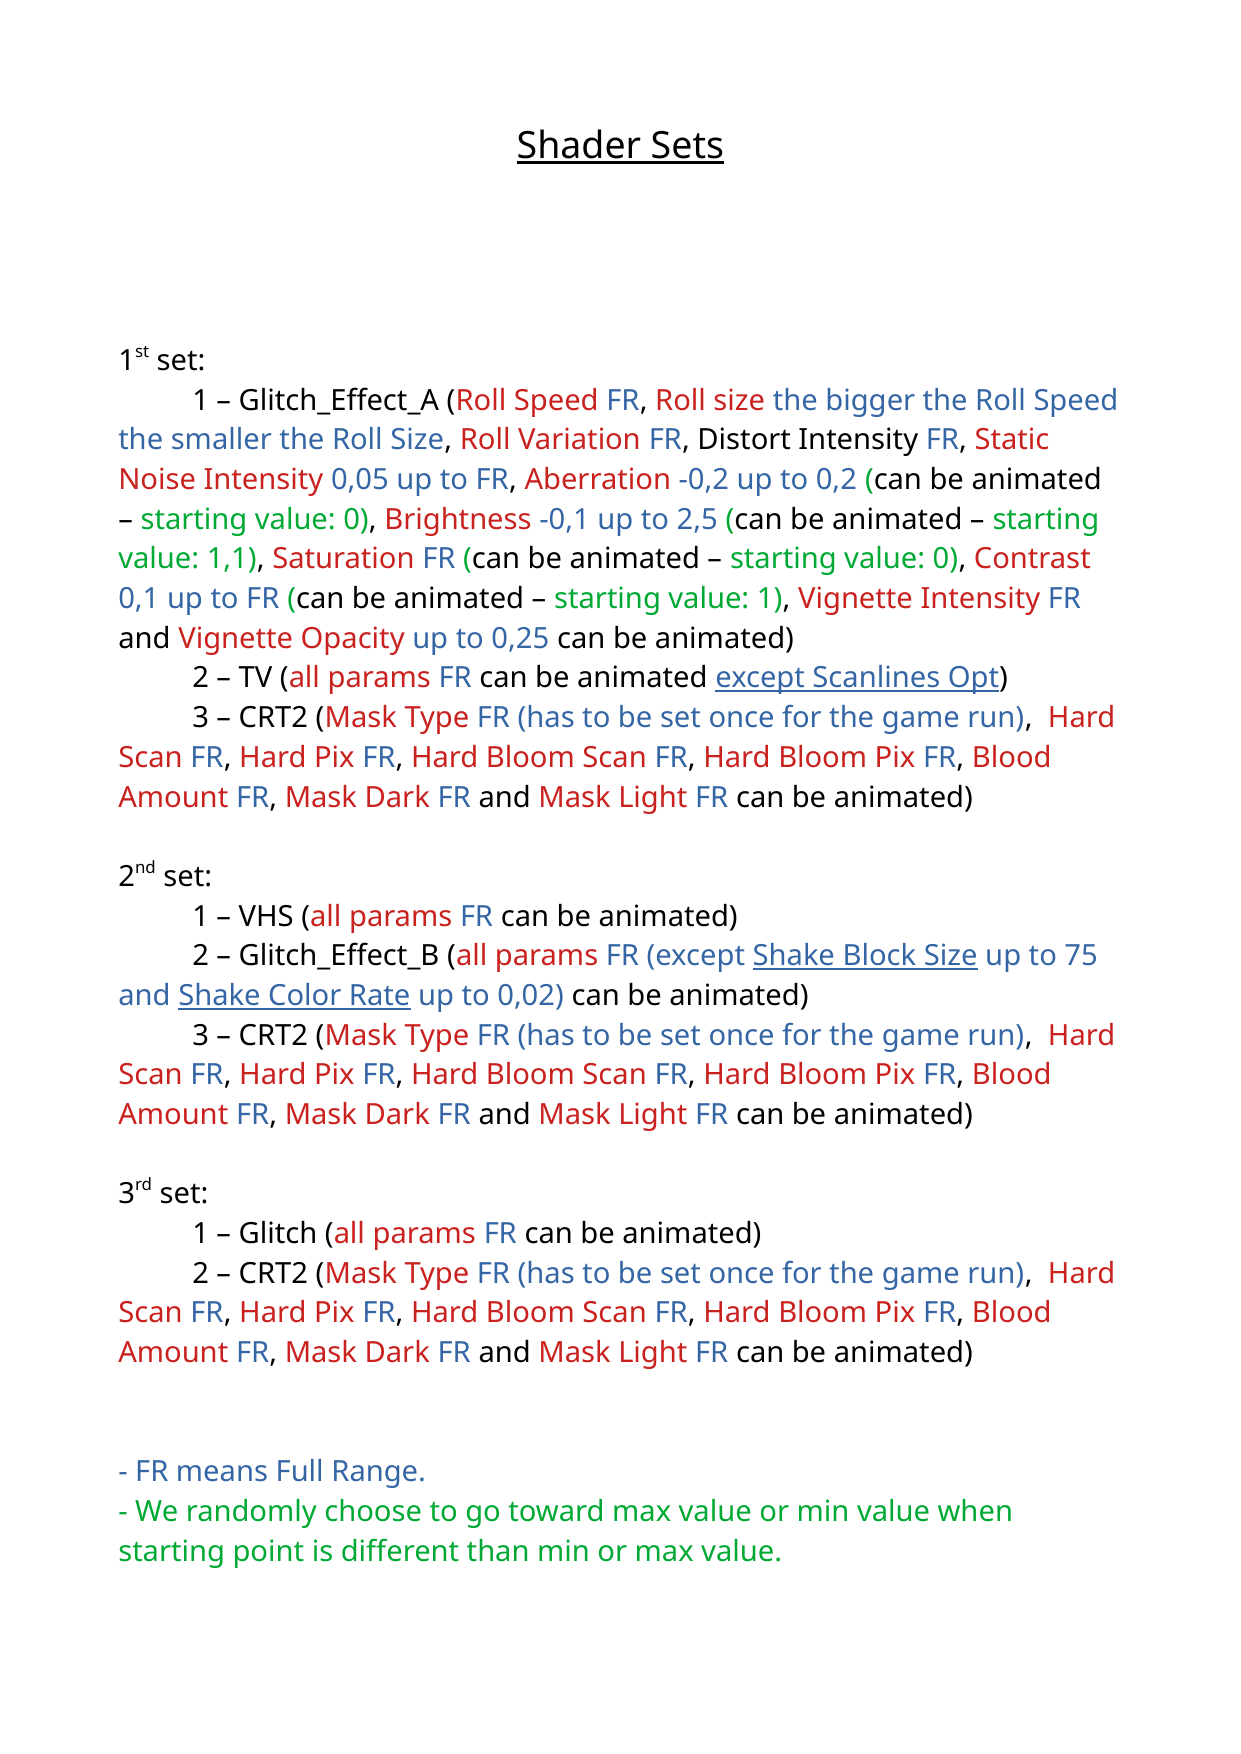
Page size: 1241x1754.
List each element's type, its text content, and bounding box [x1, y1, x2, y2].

text Shader Sets [118, 118, 1122, 169]
text 2nd set: [118, 855, 1122, 895]
text 1 – VHS (all params FR can be animated) [118, 895, 1122, 934]
text - We randomly choose to go toward max value or min value when starting point is different than min or max value. [118, 1490, 1122, 1569]
text 1 – Glitch (all params FR can be animated) [118, 1212, 1122, 1252]
text - FR means Full Range. [118, 1451, 1122, 1490]
text 1st set: [118, 339, 1122, 379]
text 3 – CRT2 (Mask Type FR (has to be set once for the game run), Hard Scan FR, Hard Pix FR, Hard Bloom Scan FR, Hard Bloom Pix FR, Blood Amount FR, Mask Dark FR and Mask Light FR can be animated) [118, 1014, 1122, 1133]
text 2 – CRT2 (Mask Type FR (has to be set once for the game run), Hard Scan FR, Hard Pix FR, Hard Bloom Scan FR, Hard Bloom Pix FR, Blood Amount FR, Mask Dark FR and Mask Light FR can be animated) [118, 1252, 1122, 1371]
text 2 – Glitch_Effect_B (all params FR (except Shake Block Size up to 75 and Shake Color Rate up to 0,02) can be animated) [118, 934, 1122, 1014]
text 1 – Glitch_Effect_A (Roll Speed FR, Roll size the bigger the Roll Speed the smaller the Roll Size, Roll Variation FR, Distort Intensity FR, Static Noise Intensity 0,05 up to FR, Aberration -0,2 up to 0,2 (can be animated – starting value: 0), Brightness -0,1 up to 2,5 (can be animated – starting value: 1,1), Saturation FR (can be animated – starting value: 0), Contrast 0,1 up to FR (can be animated – starting value: 1), Vignette Intensity FR and Vignette Opacity up to 0,25 can be animated) [118, 379, 1122, 657]
text 3rd set: [118, 1173, 1122, 1212]
text 2 – TV (all params FR can be animated except Scanlines Opt) [118, 657, 1122, 696]
text 3 – CRT2 (Mask Type FR (has to be set once for the game run), Hard Scan FR, Hard Pix FR, Hard Bloom Scan FR, Hard Bloom Pix FR, Blood Amount FR, Mask Dark FR and Mask Light FR can be animated) [118, 696, 1122, 816]
